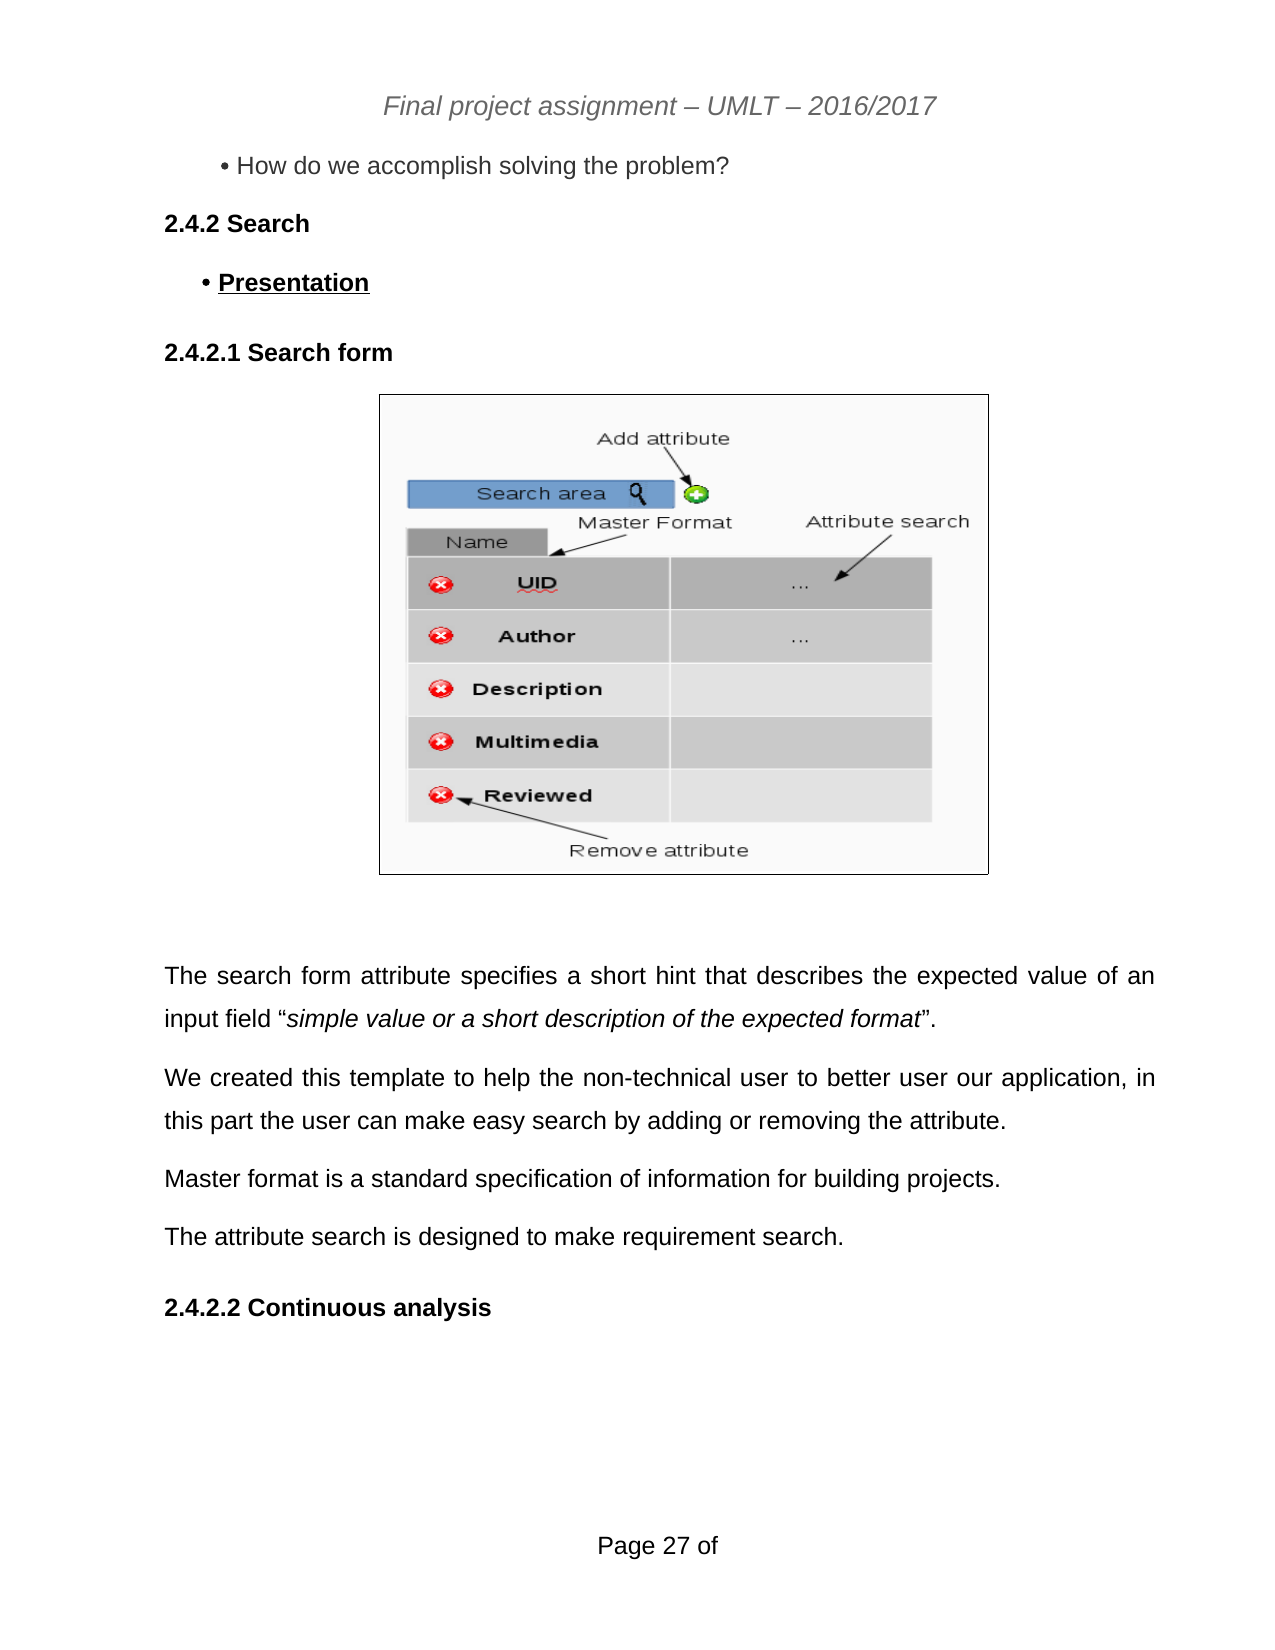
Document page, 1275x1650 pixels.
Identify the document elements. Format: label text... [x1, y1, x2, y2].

list How do we accomplish solving the problem? [202, 151, 1158, 180]
subtitle 2.4.2.2 Continuous analysis [164, 1293, 1158, 1353]
list Presentation [202, 268, 1158, 296]
text Master format is a standard specification of information for building projects. [164, 1164, 1158, 1193]
subtitle 2.4.2 Search [164, 209, 1158, 238]
subtitle 2.4.2.1 Search form [164, 338, 1158, 367]
text We created this template to help the non-technical user to better user our application, in this part the user can make easy search by adding or removing the attribute. [164, 1063, 1158, 1134]
text The attribute search is designed to make requirement search. [164, 1222, 1158, 1251]
text The search form attribute specifies a short hint that describes the expected value of an input field “simple value or a short description of the expected format”. [164, 961, 1158, 1033]
picture [381, 396, 986, 871]
